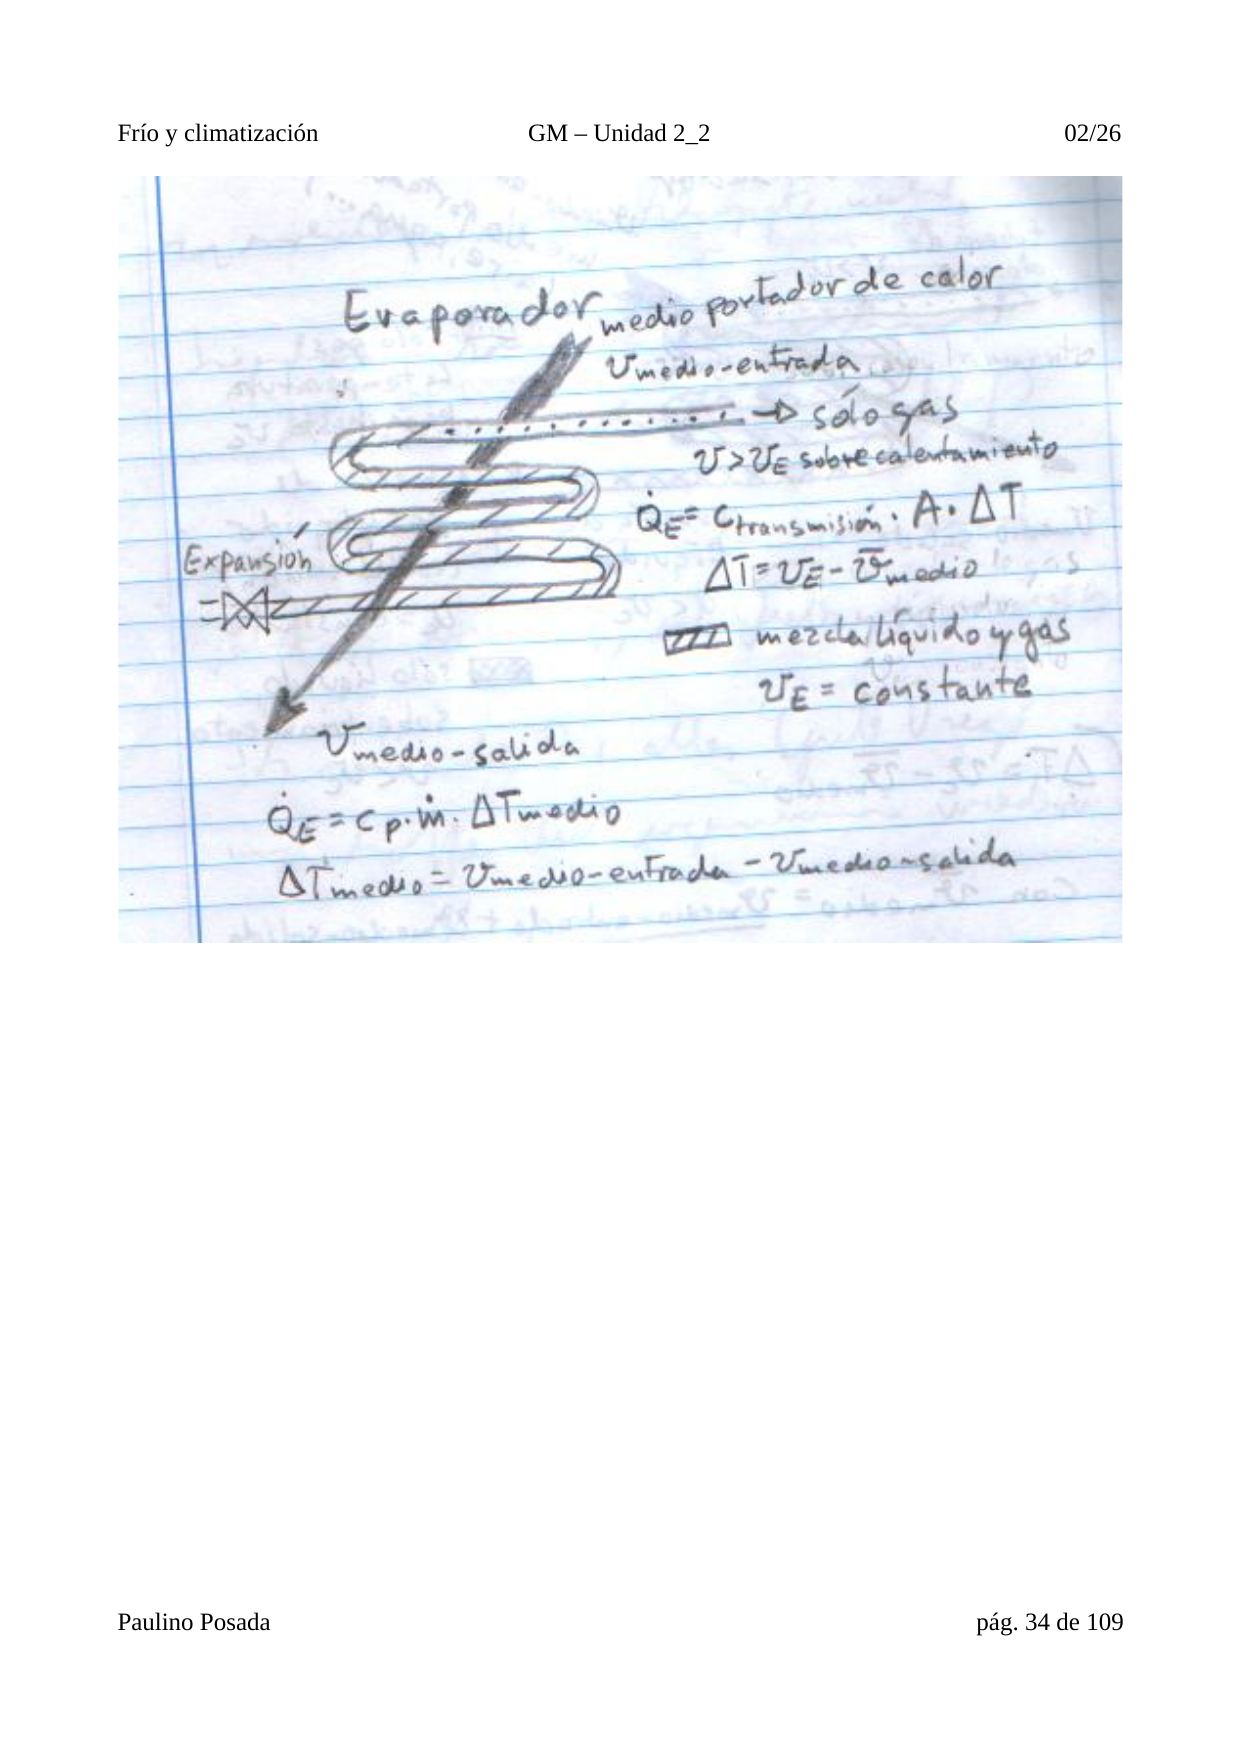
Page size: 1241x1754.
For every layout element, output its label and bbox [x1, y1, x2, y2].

picture [118, 176, 1123, 943]
